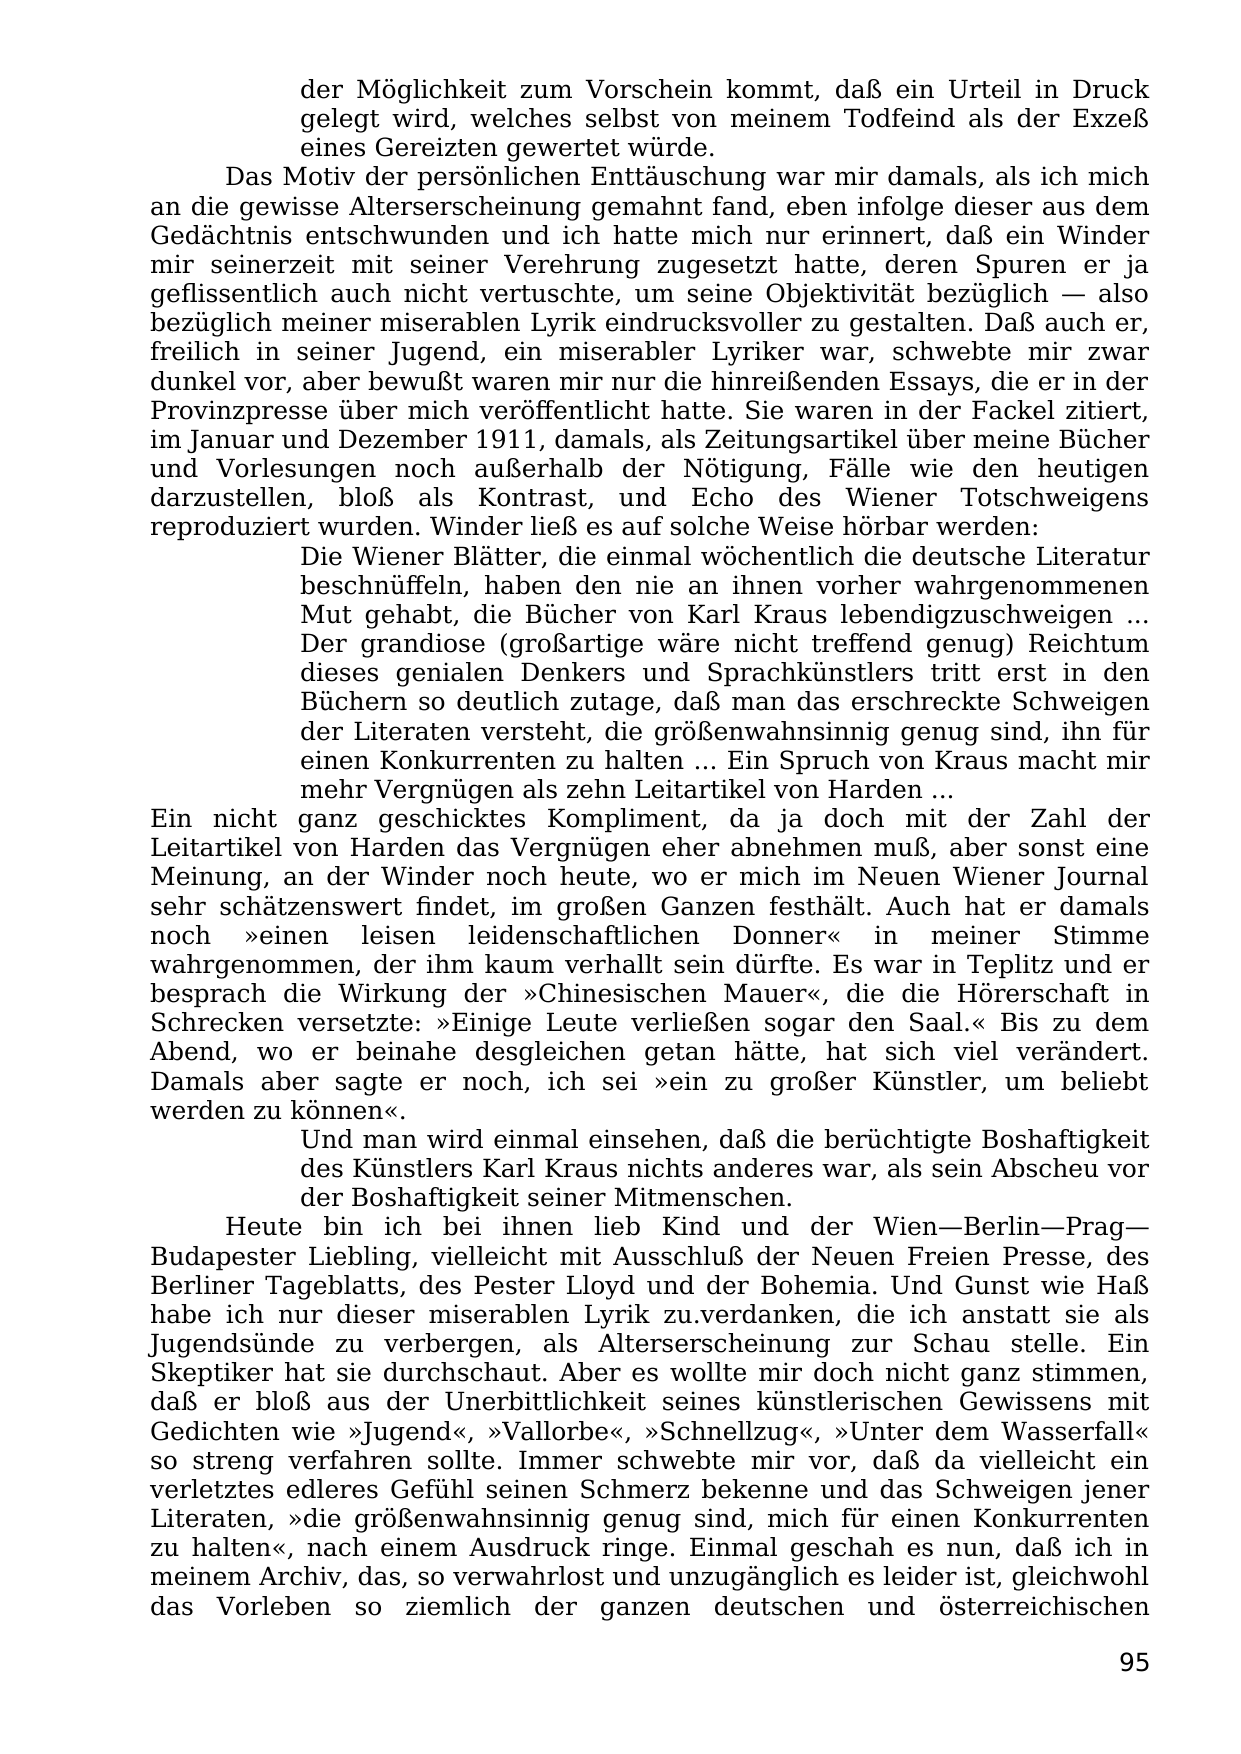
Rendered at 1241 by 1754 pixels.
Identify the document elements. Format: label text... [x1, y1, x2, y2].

text Ein nicht ganz geschicktes Kompliment, da ja doch mit der Zahl der Leitartikel von Harden das Vergnügen eher abnehmen muß, aber sonst eine Meinung, an der Winder noch heute, wo er mich im Neuen Wiener Journal sehr schätzenswert findet, im großen Ganzen festhält. Auch hat er damals noch »einen leisen leidenschaftlichen Donner« in meiner Stimme wahrgenommen, der ihm kaum verhallt sein dürfte. Es war in Teplitz und er besprach die Wirkung der »Chinesischen Mauer«, die die Hörerschaft in Schrecken versetzte: »Einige Leute verließen sogar den Saal.« Bis zu dem Abend, wo er beinahe desgleichen getan hätte, hat sich viel verändert. Damals aber sagte er noch, ich sei »ein zu großer Künstler, um beliebt werden zu können«. [150, 804, 1151, 1125]
text Das Motiv der persönlichen Enttäuschung war mir damals, als ich mich an die gewisse Alterserscheinung gemahnt fand, eben infolge dieser aus dem Gedächtnis entschwunden und ich hatte mich nur erinnert, daß ein Winder mir seinerzeit mit seiner Verehrung zugesetzt hatte, deren Spuren er ja geflissentlich auch nicht vertuschte, um seine Objektivität bezüglich — also bezüglich meiner miserablen Lyrik eindrucksvoller zu gestalten. Daß auch er, freilich in seiner Jugend, ein miserabler Lyriker war, schwebte mir zwar dunkel vor, aber bewußt waren mir nur die hinreißenden Essays, die er in der Provinzpresse über mich veröffentlicht hatte. Sie waren in der Fackel zitiert, im Januar und Dezember 1911, damals, als Zeitungsartikel über meine Bücher und Vorlesungen noch außerhalb der Nötigung, Fälle wie den heutigen darzustellen, bloß als Kontrast, und Echo des Wiener Totschweigens reproduziert wurden. Winder ließ es auf solche Weise hörbar werden: [150, 162, 1151, 542]
text Und man wird einmal einsehen, daß die berüchtigte Boshaftigkeit des Künstlers Karl Kraus nichts anderes war, als sein Abscheu vor der Boshaftigkeit seiner Mitmenschen. [300, 1125, 1151, 1212]
text Heute bin ich bei ihnen lieb Kind und der Wien—Berlin—Prag—Budapester Liebling, vielleicht mit Ausschluß der Neuen Freien Presse, des Berliner Tageblatts, des Pester Lloyd und der Bohemia. Und Gunst wie Haß habe ich nur dieser miserablen Lyrik zu.verdanken, die ich anstatt sie als Jugendsünde zu verbergen, als Alterserscheinung zur Schau stelle. Ein Skeptiker hat sie durchschaut. Aber es wollte mir doch nicht ganz stimmen, daß er bloß aus der Unerbittlichkeit seines künstlerischen Gewissens mit Gedichten wie »Jugend«, »Vallorbe«, »Schnellzug«, »Unter dem Wasserfall« so streng verfahren sollte. Immer schwebte mir vor, daß da vielleicht ein verletztes edleres Gefühl seinen Schmerz bekenne und das Schweigen jener Literaten, »die größenwahnsinnig genug sind, mich für einen Konkurrenten zu halten«, nach einem Ausdruck ringe. Einmal geschah es nun, daß ich in meinem Archiv, das, so verwahrlost und unzugänglich es leider ist, gleichwohl das Vorleben so ziemlich der ganzen deutschen und österreichischen [150, 1212, 1151, 1621]
text der Möglichkeit zum Vorschein kommt, daß ein Urteil in Druck gelegt wird, welches selbst von meinem Todfeind als der Exzeß eines Gereizten gewertet würde. [300, 75, 1151, 162]
text Die Wiener Blätter, die einmal wöchentlich die deutsche Literatur beschnüffeln, haben den nie an ihnen vorher wahrgenommenen Mut gehabt, die Bücher von Karl Kraus lebendigzuschweigen ... Der grandiose (großartige wäre nicht treffend genug) Reichtum dieses genialen Denkers und Sprachkünstlers tritt erst in den Büchern so deutlich zutage, daß man das erschreckte Schweigen der Literaten versteht, die größenwahnsinnig genug sind, ihn für einen Konkurrenten zu halten ... Ein Spruch von Kraus macht mir mehr Vergnügen als zehn Leitartikel von Harden ... [300, 542, 1151, 804]
